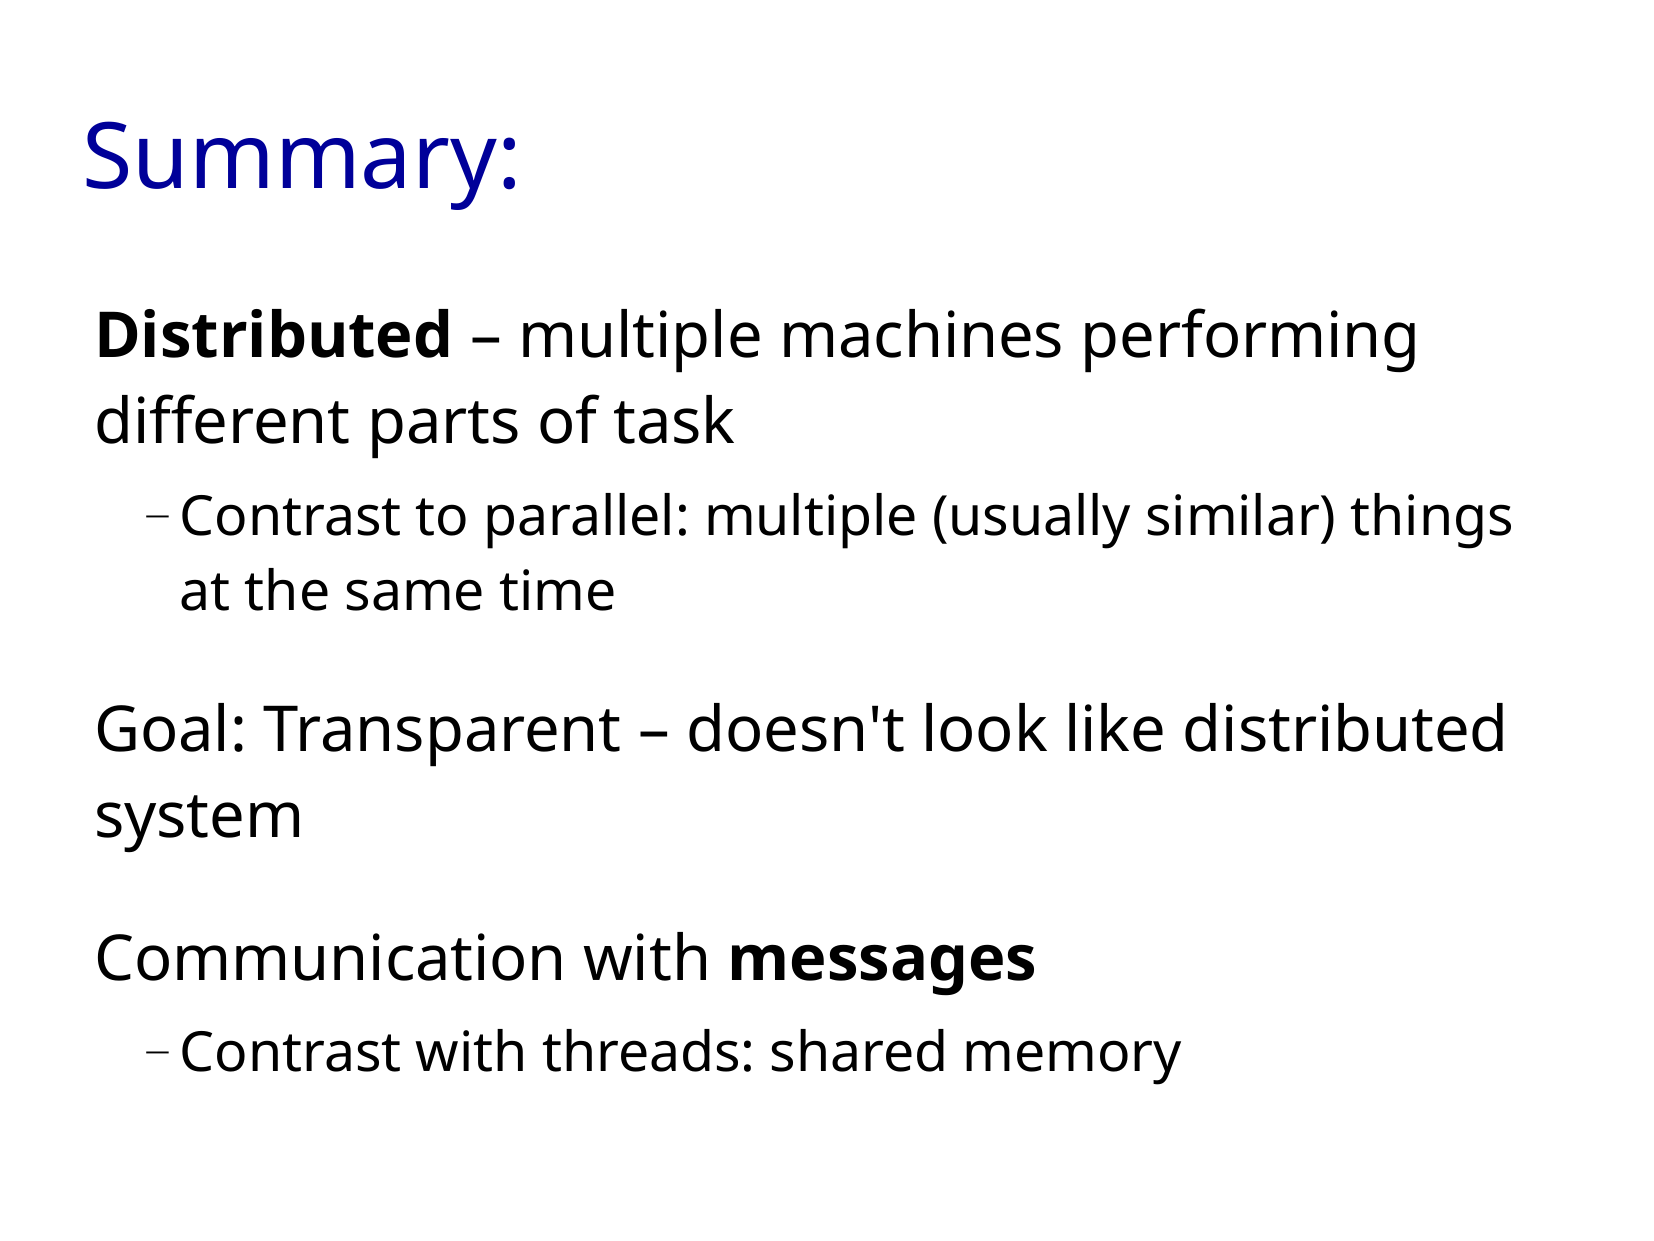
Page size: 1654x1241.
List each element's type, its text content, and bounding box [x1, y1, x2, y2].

title Summary: [82, 49, 1571, 257]
list Distributed – multiple machines performing different parts of task Contrast to parallel: multiple (usually similar) things at the same time Goal: Transparent – doesn't look like distributed system Communication with messages Contrast with threads: shared memory [60, 290, 1571, 1096]
